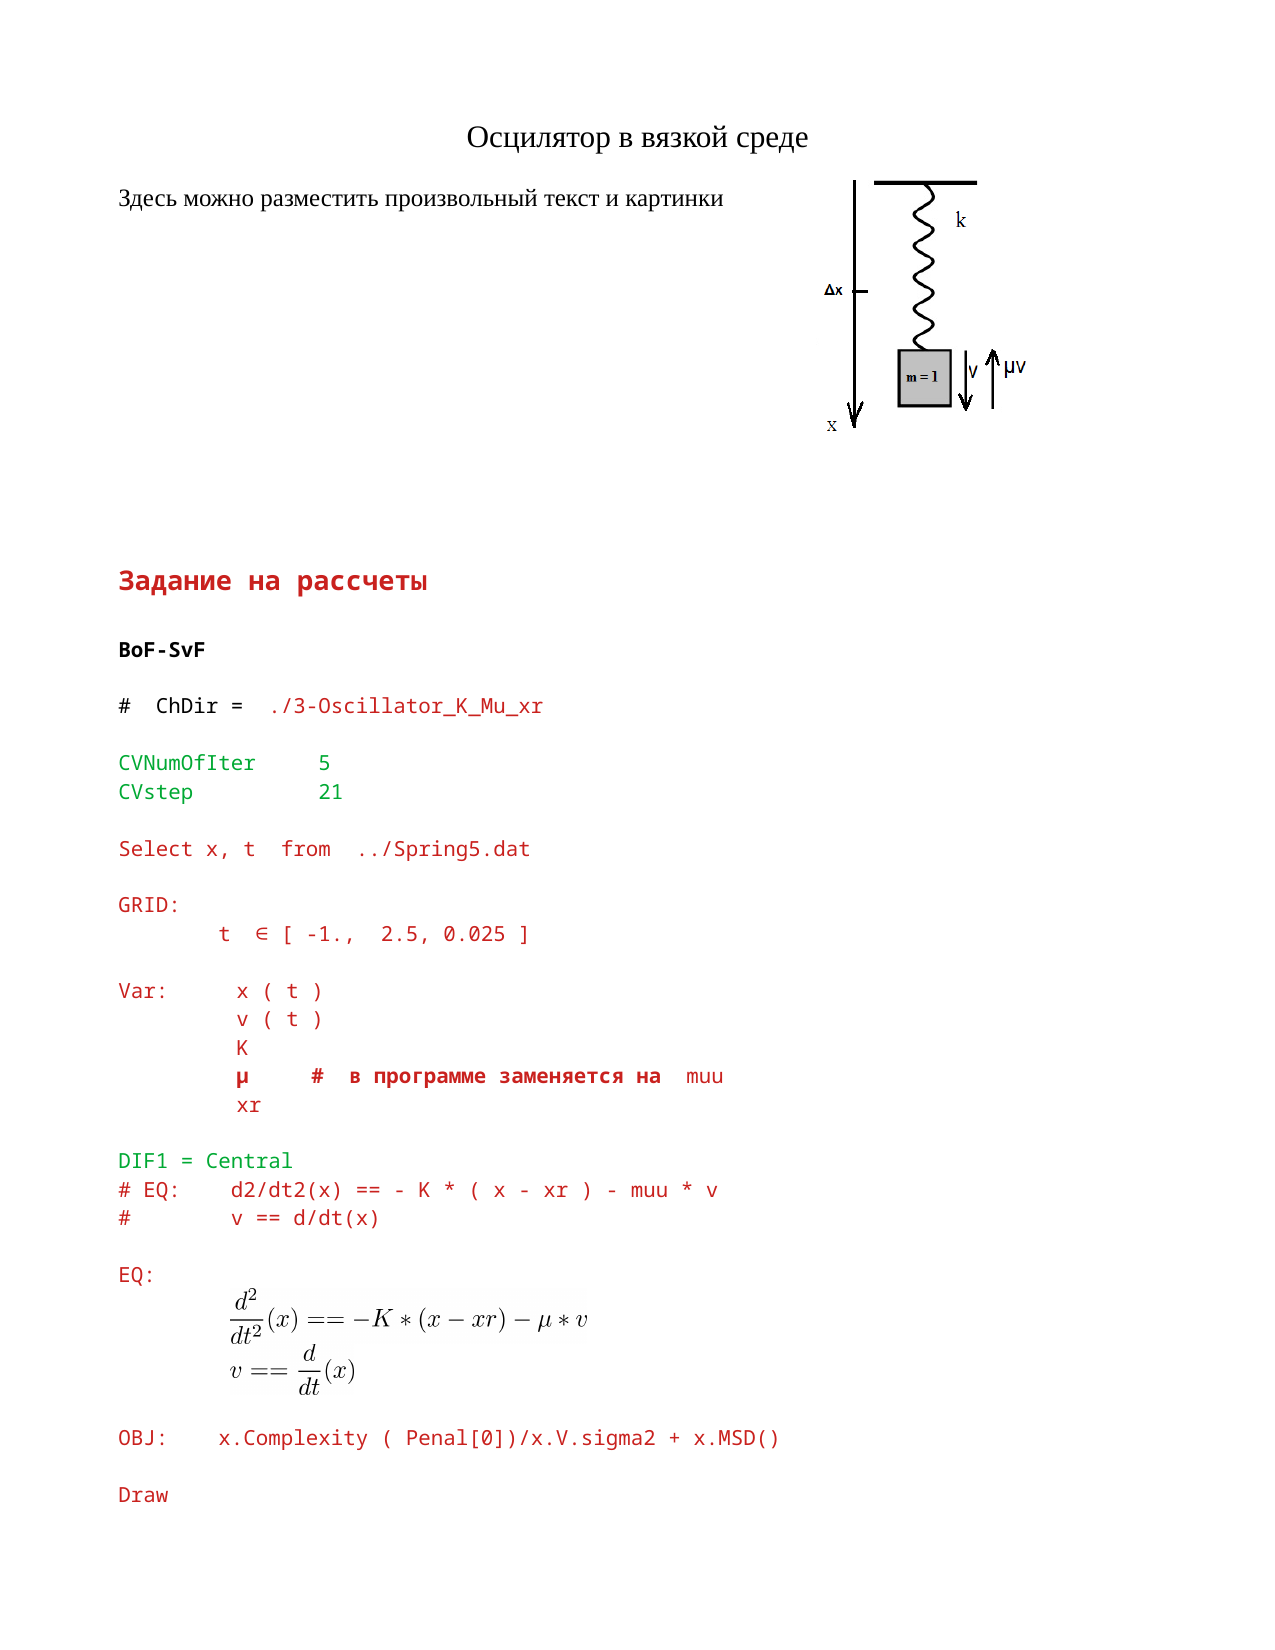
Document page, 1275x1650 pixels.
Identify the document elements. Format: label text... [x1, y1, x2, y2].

text # ChDir = ./3-Oscillator_K_Mu_xr [118, 692, 1157, 720]
text # EQ: d2/dt2(x) == - K * ( x - xr ) - muu * v [118, 1175, 1157, 1203]
picture [816, 180, 1032, 443]
text Задание на рассчеты [118, 561, 1157, 598]
text xr [118, 1090, 1157, 1118]
text BoF-SvF [118, 635, 1157, 663]
text DIF1 = Central [118, 1147, 1157, 1175]
text K [118, 1033, 1157, 1061]
text Осцилятор в вязкой среде [118, 118, 1157, 154]
text Draw [118, 1480, 1157, 1508]
text Var: x ( t ) [118, 976, 1157, 1004]
text Здесь можно разместить произвольный текст и картинки [118, 183, 816, 212]
text CVstep 21 [118, 777, 1157, 805]
text [1032, 183, 1157, 212]
text CVNumOfIter 5 [118, 748, 1157, 777]
text Select x, t from ../Spring5.dat [118, 834, 1157, 862]
text v ( t ) [118, 1004, 1157, 1033]
text # v == d/dt(x) [118, 1203, 1157, 1232]
text OBJ: x.Complexity ( Penal[0])/x.V.sigma2 + x.MSD() [118, 1423, 1157, 1451]
picture [230, 1288, 587, 1395]
text EQ: [118, 1260, 1157, 1289]
text μ # в программе заменяется на muu [118, 1061, 1157, 1090]
text t ∈ [ -1., 2.5, 0.025 ] [118, 919, 1157, 947]
text GRID: [118, 891, 1157, 919]
